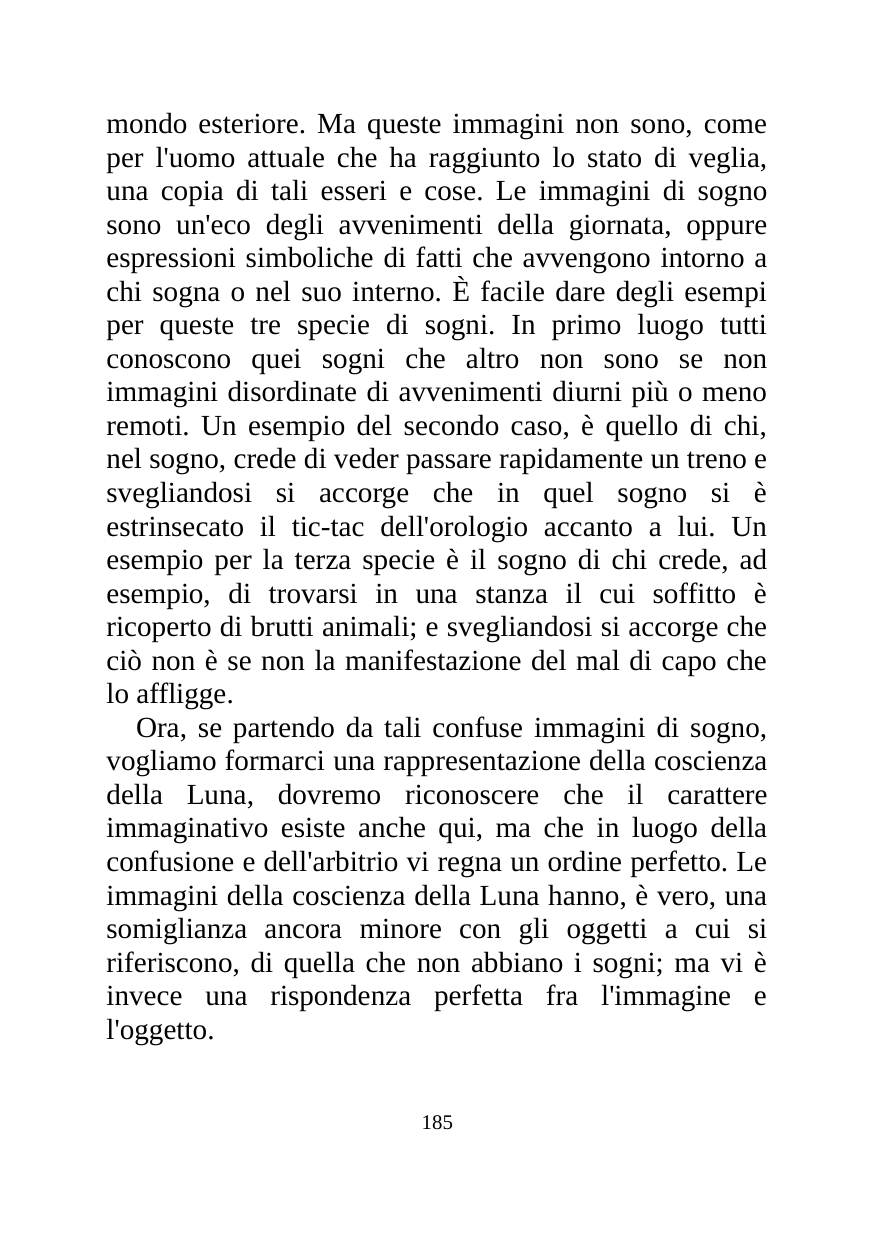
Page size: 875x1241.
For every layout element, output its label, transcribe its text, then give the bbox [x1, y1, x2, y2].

text mondo esteriore. Ma queste immagini non sono, come per l'uomo attuale che ha raggiunto lo stato di veglia, una copia di tali esseri e cose. Le immagini di sogno sono un'eco degli avvenimenti della giornata, oppure espressioni simboliche di fatti che avvengono intorno a chi sogna o nel suo interno. È facile dare degli esempi per queste tre specie di sogni. In primo luogo tutti conoscono quei sogni che altro non sono se non immagini disordinate di avvenimenti diurni più o meno remoti. Un esempio del secondo caso, è quello di chi, nel sogno, crede di veder passare rapidamente un treno e svegliandosi si accorge che in quel sogno si è estrinsecato il tic-tac dell'orologio accanto a lui. Un esempio per la terza specie è il sogno di chi crede, ad esempio, di trovarsi in una stanza il cui soffitto è ricoperto di brutti animali; e svegliandosi si accorge che ciò non è se non la manifestazione del mal di capo che lo affligge. [106, 106, 768, 710]
text Ora, se partendo da tali confuse immagini di sogno, vogliamo formarci una rappresentazione della coscienza della Luna, dovremo riconoscere che il carattere immaginativo esiste anche qui, ma che in luogo della confusione e dell'arbitrio vi regna un ordine perfetto. Le immagini della coscienza della Luna hanno, è vero, una somiglianza ancora minore con gli oggetti a cui si riferiscono, di quella che non abbiano i sogni; ma vi è invece una rispondenza perfetta fra l'immagine e l'oggetto. [106, 710, 768, 1045]
